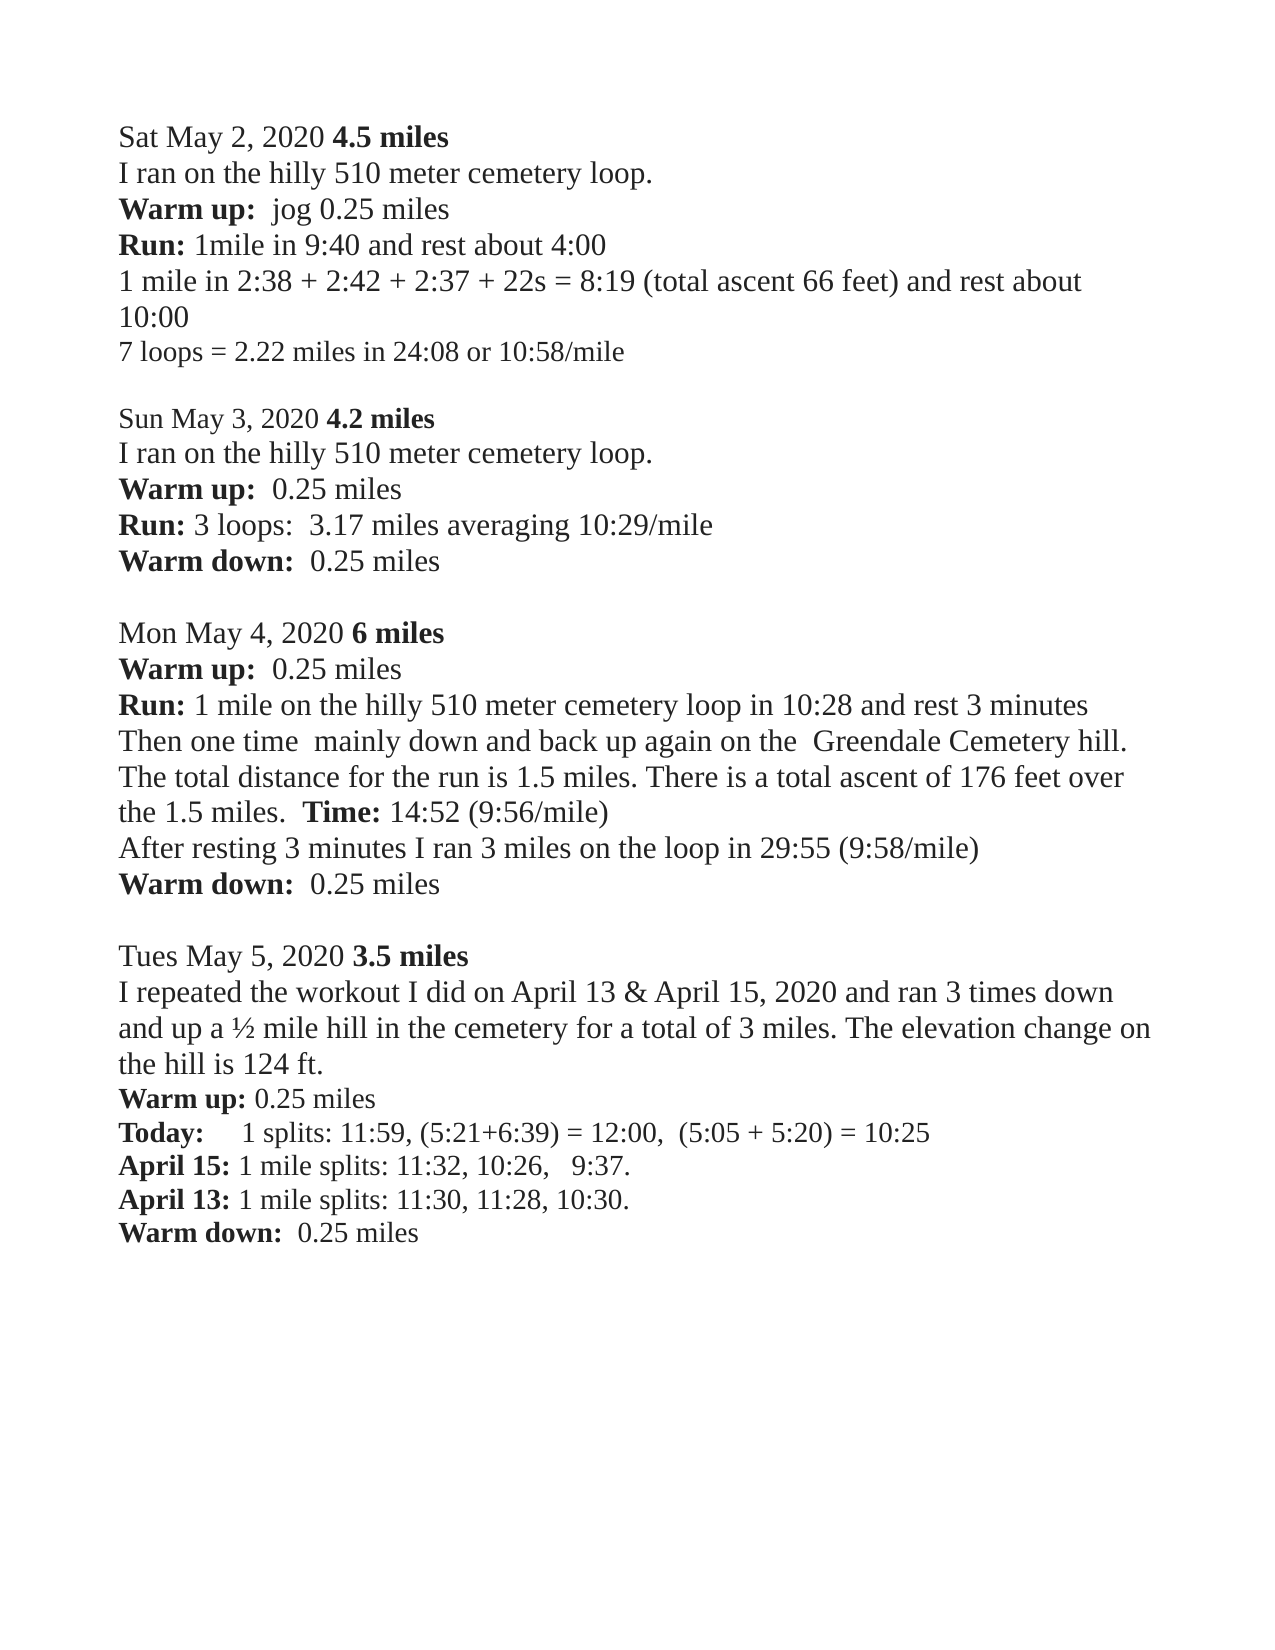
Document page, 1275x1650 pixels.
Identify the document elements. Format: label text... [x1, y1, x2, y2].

text Run: 3 loops: 3.17 miles averaging 10:29/mile [118, 506, 1161, 542]
text 7 loops = 2.22 miles in 24:08 or 10:58/mile [118, 334, 1161, 367]
text Sun May 3, 2020 4.2 miles [118, 401, 1161, 434]
text April 15: 1 mile splits: 11:32, 10:26, 9:37. [118, 1148, 1161, 1182]
text Then one time mainly down and back up again on the Greendale Cemetery hill. The total distance for the run is 1.5 miles. There is a total ascent of 176 feet over the 1.5 miles. Time: 14:52 (9:56/mile) [118, 722, 1161, 830]
text Warm down: 0.25 miles [118, 1215, 1161, 1249]
text Warm up: jog 0.25 miles [118, 190, 1161, 226]
text Run: 1mile in 9:40 and rest about 4:00 [118, 226, 1161, 262]
text Warm down: 0.25 miles [118, 542, 1161, 578]
text I ran on the hilly 510 meter cemetery loop. [118, 154, 1161, 190]
text Warm down: 0.25 miles [118, 866, 1161, 902]
text Sat May 2, 2020 4.5 miles [118, 118, 1161, 154]
text 1 mile in 2:38 + 2:42 + 2:37 + 22s = 8:19 (total ascent 66 feet) and rest about 10:00 [118, 262, 1161, 334]
text I ran on the hilly 510 meter cemetery loop. [118, 434, 1161, 470]
text Run: 1 mile on the hilly 510 meter cemetery loop in 10:28 and rest 3 minutes [118, 686, 1161, 722]
text Warm up: 0.25 miles [118, 650, 1161, 686]
text Tues May 5, 2020 3.5 miles [118, 937, 1161, 973]
text I repeated the workout I did on April 13 & April 15, 2020 and ran 3 times down and up a ½ mile hill in the cemetery for a total of 3 miles. The elevation change on the hill is 124 ft. [118, 973, 1161, 1081]
text Mon May 4, 2020 6 miles [118, 614, 1161, 650]
text Today: 1 splits: 11:59, (5:21+6:39) = 12:00, (5:05 + 5:20) = 10:25 [118, 1115, 1161, 1148]
text April 13: 1 mile splits: 11:30, 11:28, 10:30. [118, 1182, 1161, 1215]
text Warm up: 0.25 miles [118, 470, 1161, 506]
text Warm up: 0.25 miles [118, 1081, 1161, 1115]
text After resting 3 minutes I ran 3 miles on the loop in 29:55 (9:58/mile) [118, 830, 1161, 866]
